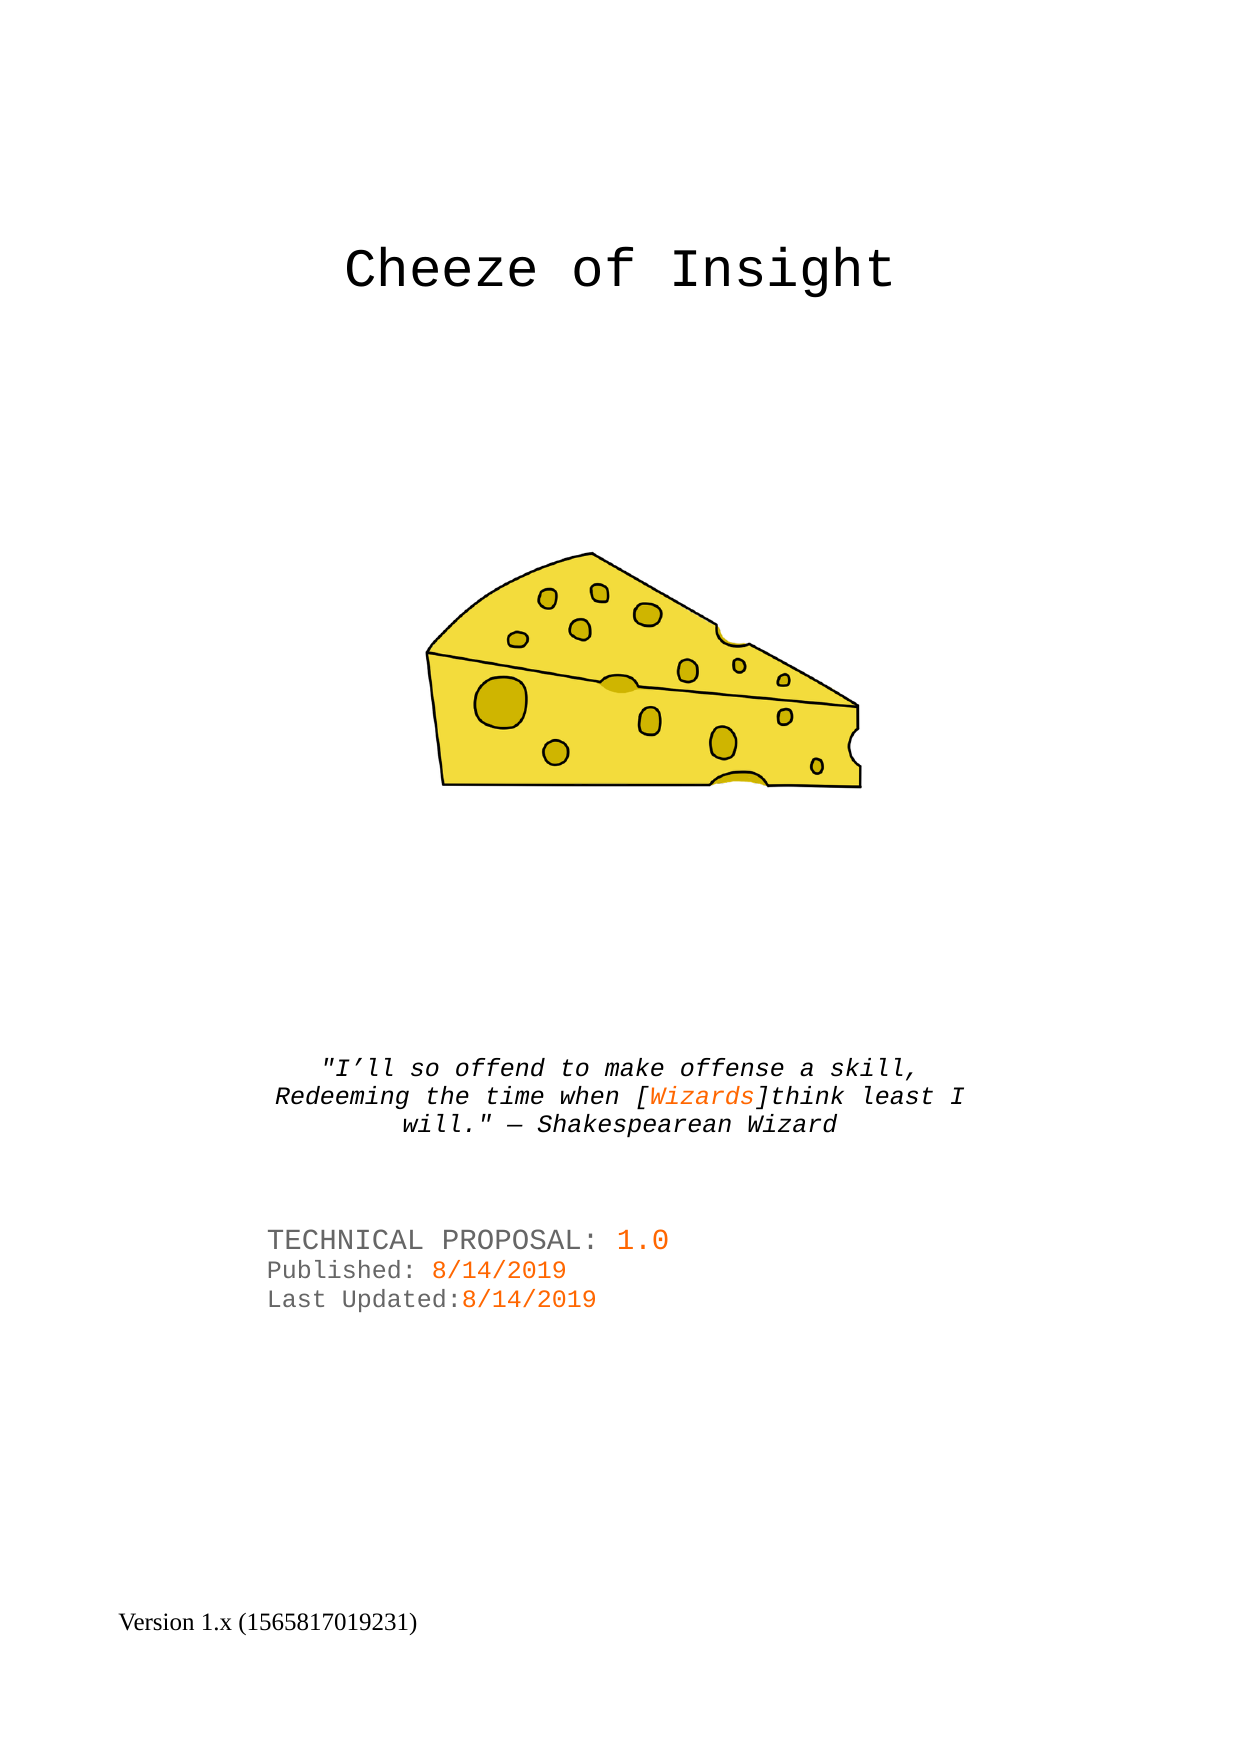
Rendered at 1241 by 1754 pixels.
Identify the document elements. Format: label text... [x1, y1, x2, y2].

text Last Updated:8/14/2019 [267, 1286, 1122, 1315]
picture [264, 425, 976, 994]
text Published: 8/14/2019 [267, 1258, 1122, 1286]
text Redeeming the time when [Wizards]think least I will." — Shakespearean Wizard [267, 1083, 975, 1140]
text "I’ll so offend to make offense a skill, [267, 1055, 975, 1083]
text TECHNICAL PROPOSAL: 1.0 [267, 1225, 1122, 1258]
text Cheeze of Insight [118, 241, 1122, 302]
